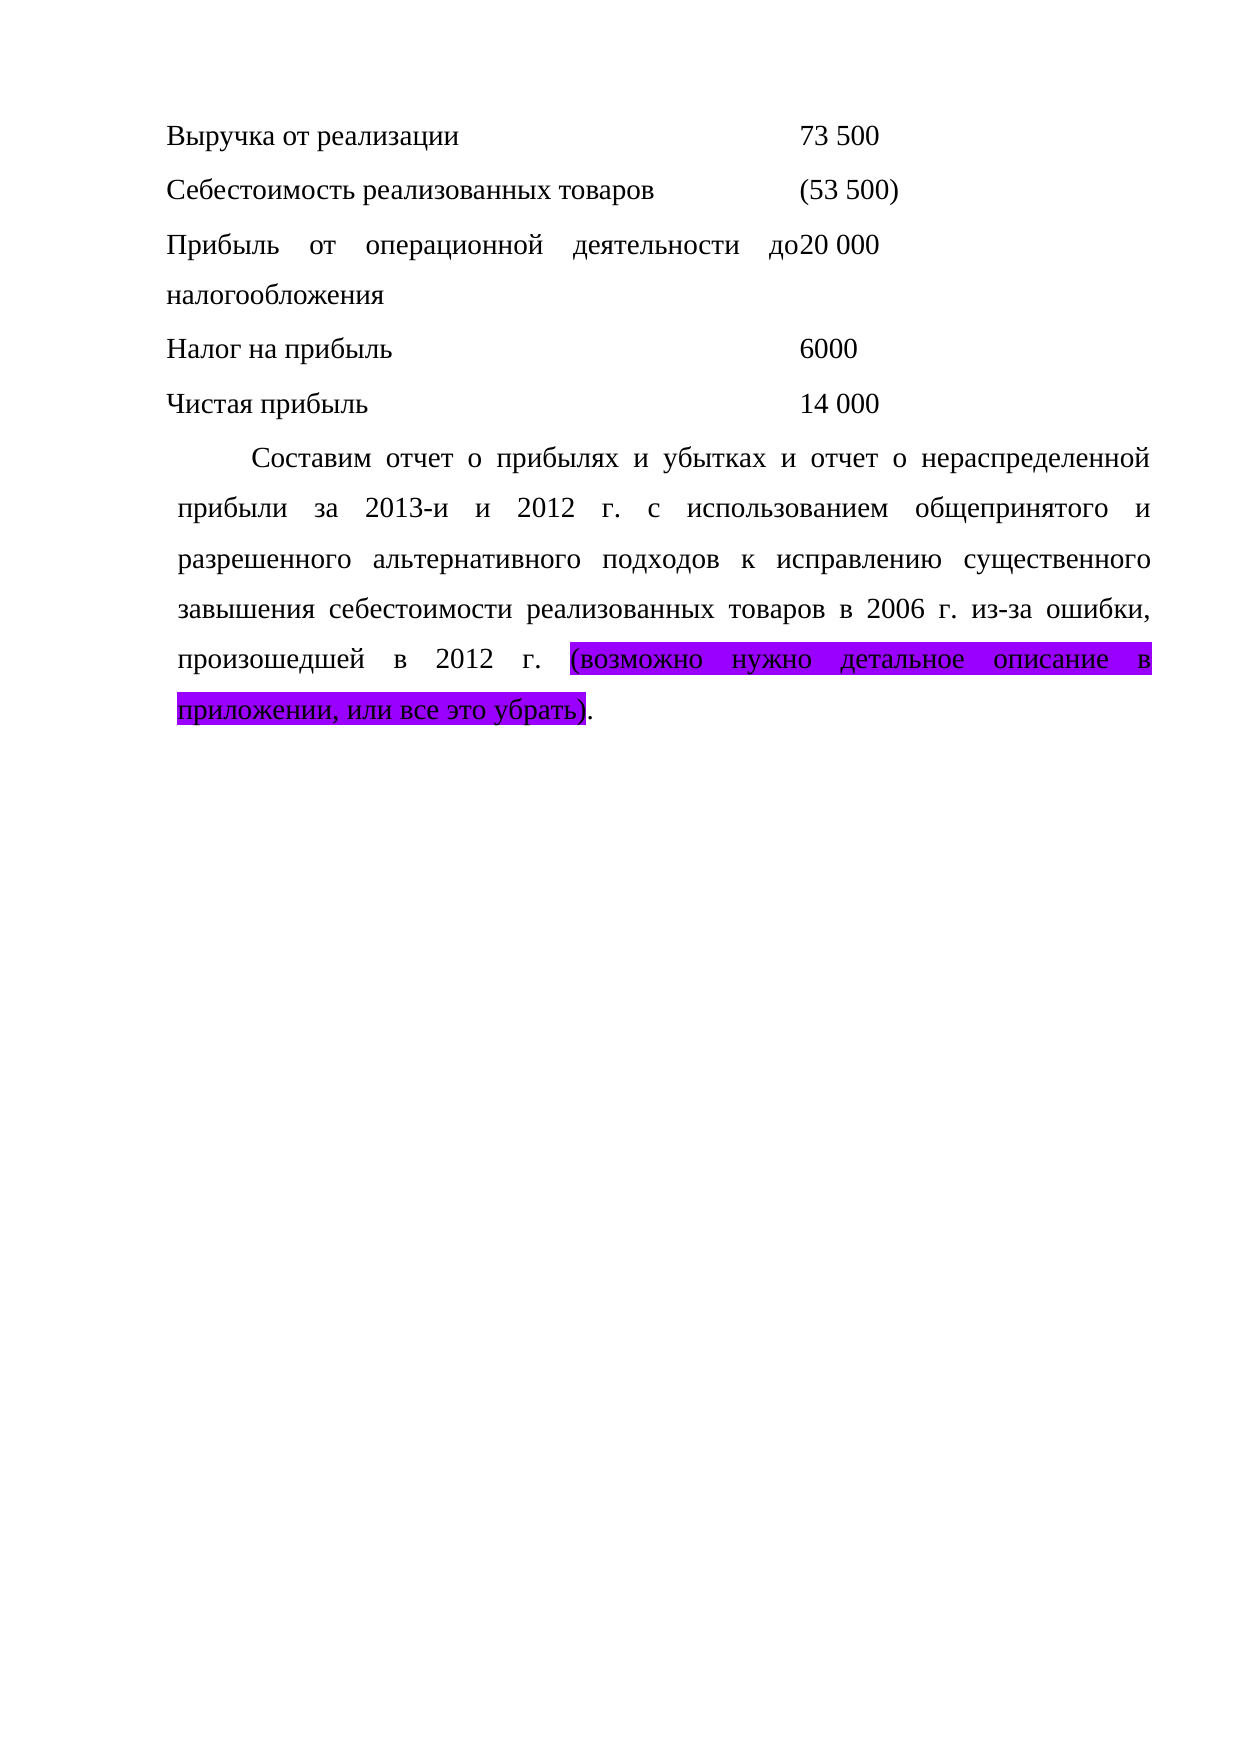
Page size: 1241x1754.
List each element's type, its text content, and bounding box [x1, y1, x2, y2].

table_cell 20 000 [799, 227, 962, 332]
text Составим отчет о прибылях и убытках и отчет о нераспределенной прибыли за 2013-и и 2012 г. с использованием общепринятого и разрешенного альтернативного подходов к исправлению существенного завышения себестоимости реализованных товаров в 2006 г. из-за ошибки, произошедшей в 2012 г. (возможно нужно детальное описание в приложении, или все это убрать). [177, 440, 1152, 725]
table_cell Прибыль от операционной деятельности до налогообложения [166, 227, 799, 332]
table_cell Налог на прибыль [166, 332, 799, 386]
table_cell 6000 [799, 332, 962, 386]
table_cell Чистая прибыль [166, 386, 799, 440]
table_cell Себестоимость реализованных товаров [166, 173, 799, 227]
table_header Выручка от реализации [166, 118, 799, 172]
table_header 73 500 [799, 118, 962, 172]
table_cell (53 500) [799, 173, 962, 227]
table_cell 14 000 [799, 386, 962, 440]
